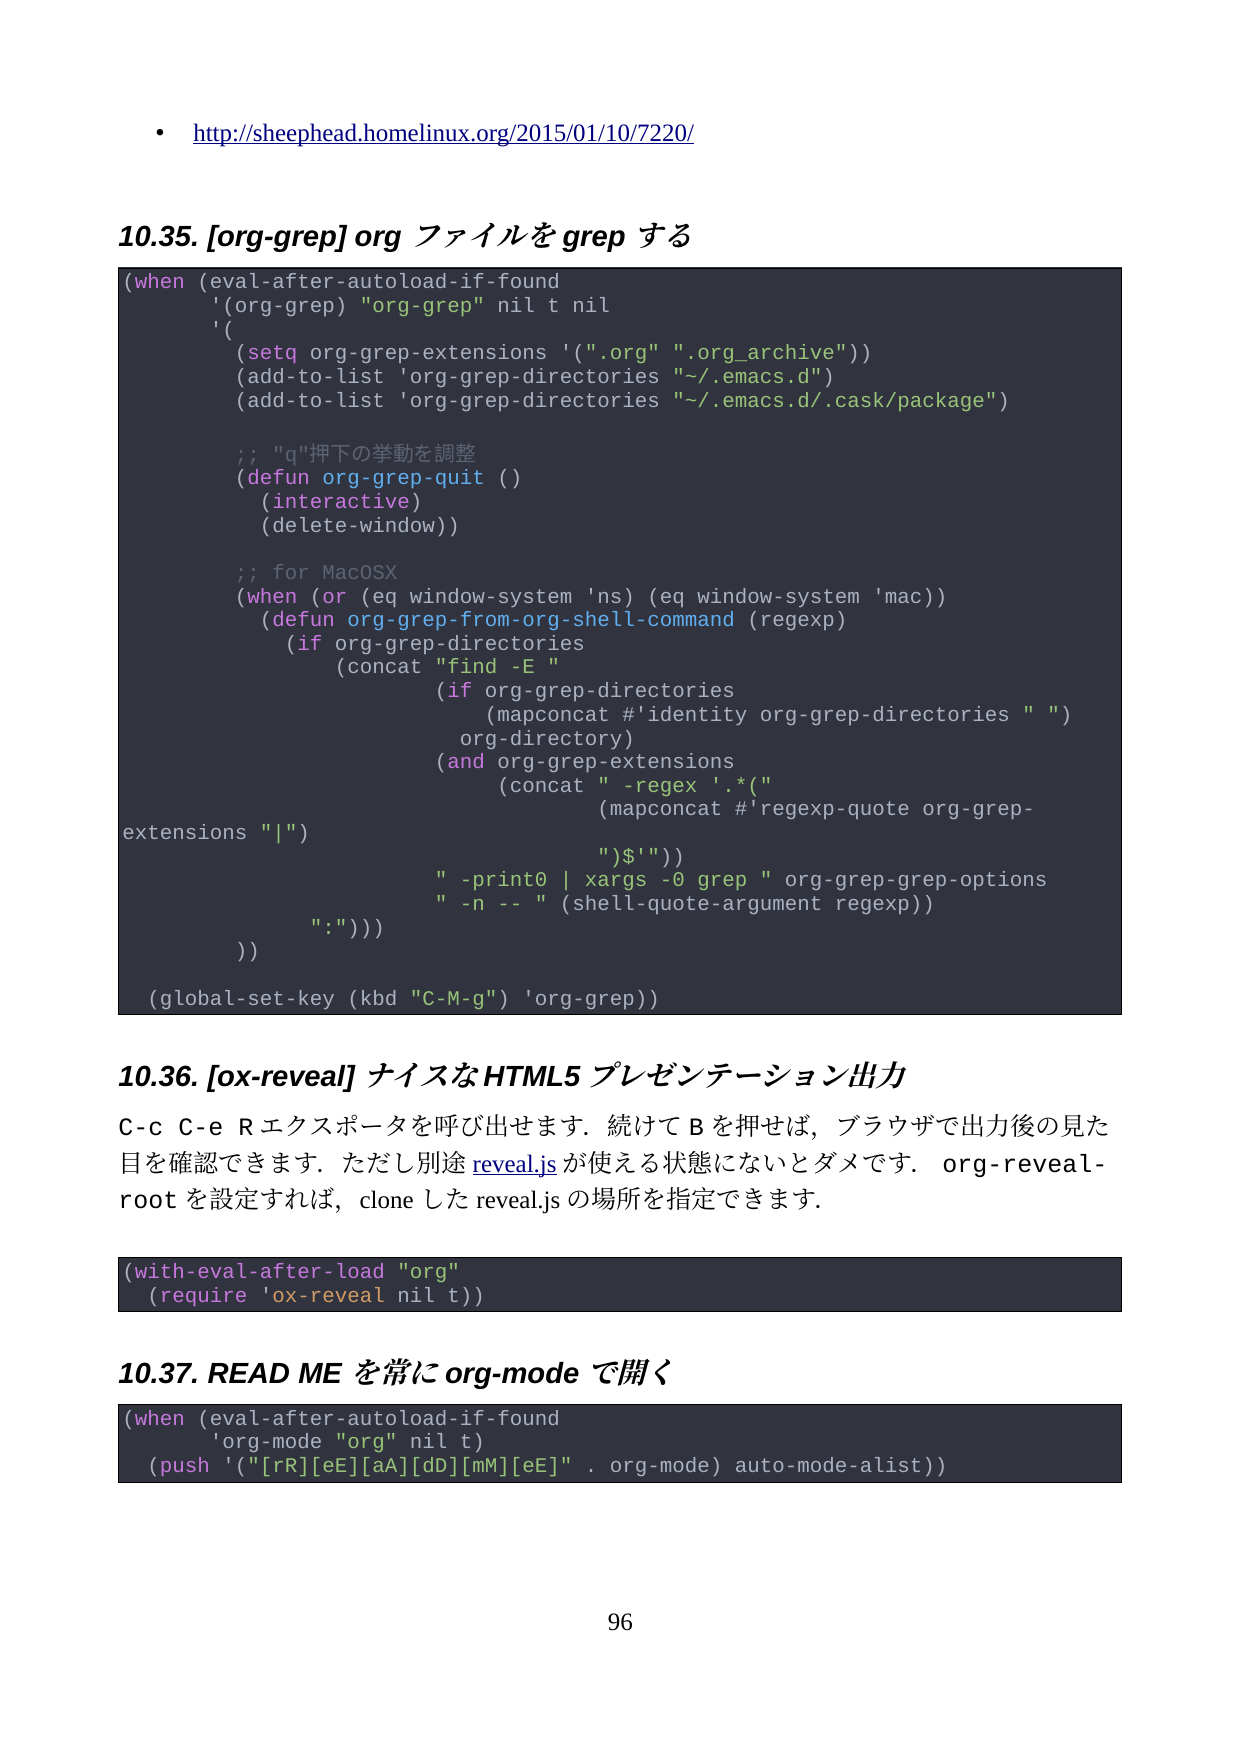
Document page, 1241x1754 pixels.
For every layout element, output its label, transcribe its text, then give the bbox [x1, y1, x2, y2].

text org-directory) [119, 723, 1121, 747]
text 'org-mode "org" nil t) [119, 1428, 1121, 1451]
text (with-eval-after-load "org" [119, 1258, 1121, 1281]
text (mapconcat #'regexp-quote org-grep-extensions "|") [119, 794, 1121, 842]
text (add-to-list 'org-grep-directories "~/.emacs.d") [119, 362, 1121, 386]
text (defun org-grep-quit () [119, 463, 1121, 487]
text " -print0 | xargs -0 grep " org-grep-grep-options [119, 865, 1121, 889]
text ")$'")) [119, 842, 1121, 865]
text (interactive) [119, 487, 1121, 511]
text ;; "q"押下の挙動を調整 [119, 433, 1121, 463]
text (and org-grep-extensions [119, 747, 1121, 771]
text (require 'ox-reveal nil t)) [119, 1281, 1121, 1311]
text )) [119, 936, 1121, 960]
text (delete-window)) [119, 511, 1121, 534]
subtitle [org-grep] org ファイルを grep する [118, 213, 1122, 255]
text (if org-grep-directories [119, 676, 1121, 700]
text (concat "find -E " [119, 653, 1121, 676]
text (when (or (eq window-system 'ns) (eq window-system 'mac)) [119, 582, 1121, 605]
subtitle [ox-reveal] ナイスなHTML5プレゼンテーション出力 [118, 1053, 1122, 1094]
text (concat " -regex '.*(" [119, 771, 1121, 794]
subtitle READ ME を常に org-mode で開く [118, 1349, 1122, 1391]
text (defun org-grep-from-org-shell-command (regexp) [119, 605, 1121, 629]
text C-c C-e R エクスポータを呼び出せます．続けて B を押せば，ブラウザで出力後の見た目を確認できます．ただし別途 reveal.js が使える状態にないとダメです． org-reveal-root を設定すれば，clone した reveal.js の場所を指定できます． [118, 1107, 1122, 1244]
text (setq org-grep-extensions '(".org" ".org_archive")) [119, 338, 1121, 362]
text " -n -- " (shell-quote-argument regexp)) [119, 889, 1121, 913]
text ":"))) [119, 913, 1121, 936]
text (when (eval-after-autoload-if-found [119, 269, 1121, 291]
text (push '("[rR][eE][aA][dD][mM][eE]" . org-mode) auto-mode-alist)) [119, 1451, 1121, 1482]
text ;; for MacOSX [119, 558, 1121, 582]
text (global-set-key (kbd "C-M-g") 'org-grep)) [119, 984, 1121, 1014]
text '( [119, 315, 1121, 338]
text (add-to-list 'org-grep-directories "~/.emacs.d/.cask/package") [119, 386, 1121, 409]
list http://sheephead.homelinux.org/2015/01/10/7220/ [156, 118, 1122, 176]
text (when (eval-after-autoload-if-found [119, 1405, 1121, 1428]
text (if org-grep-directories [119, 629, 1121, 653]
text '(org-grep) "org-grep" nil t nil [119, 291, 1121, 315]
text (mapconcat #'identity org-grep-directories " ") [119, 700, 1121, 723]
